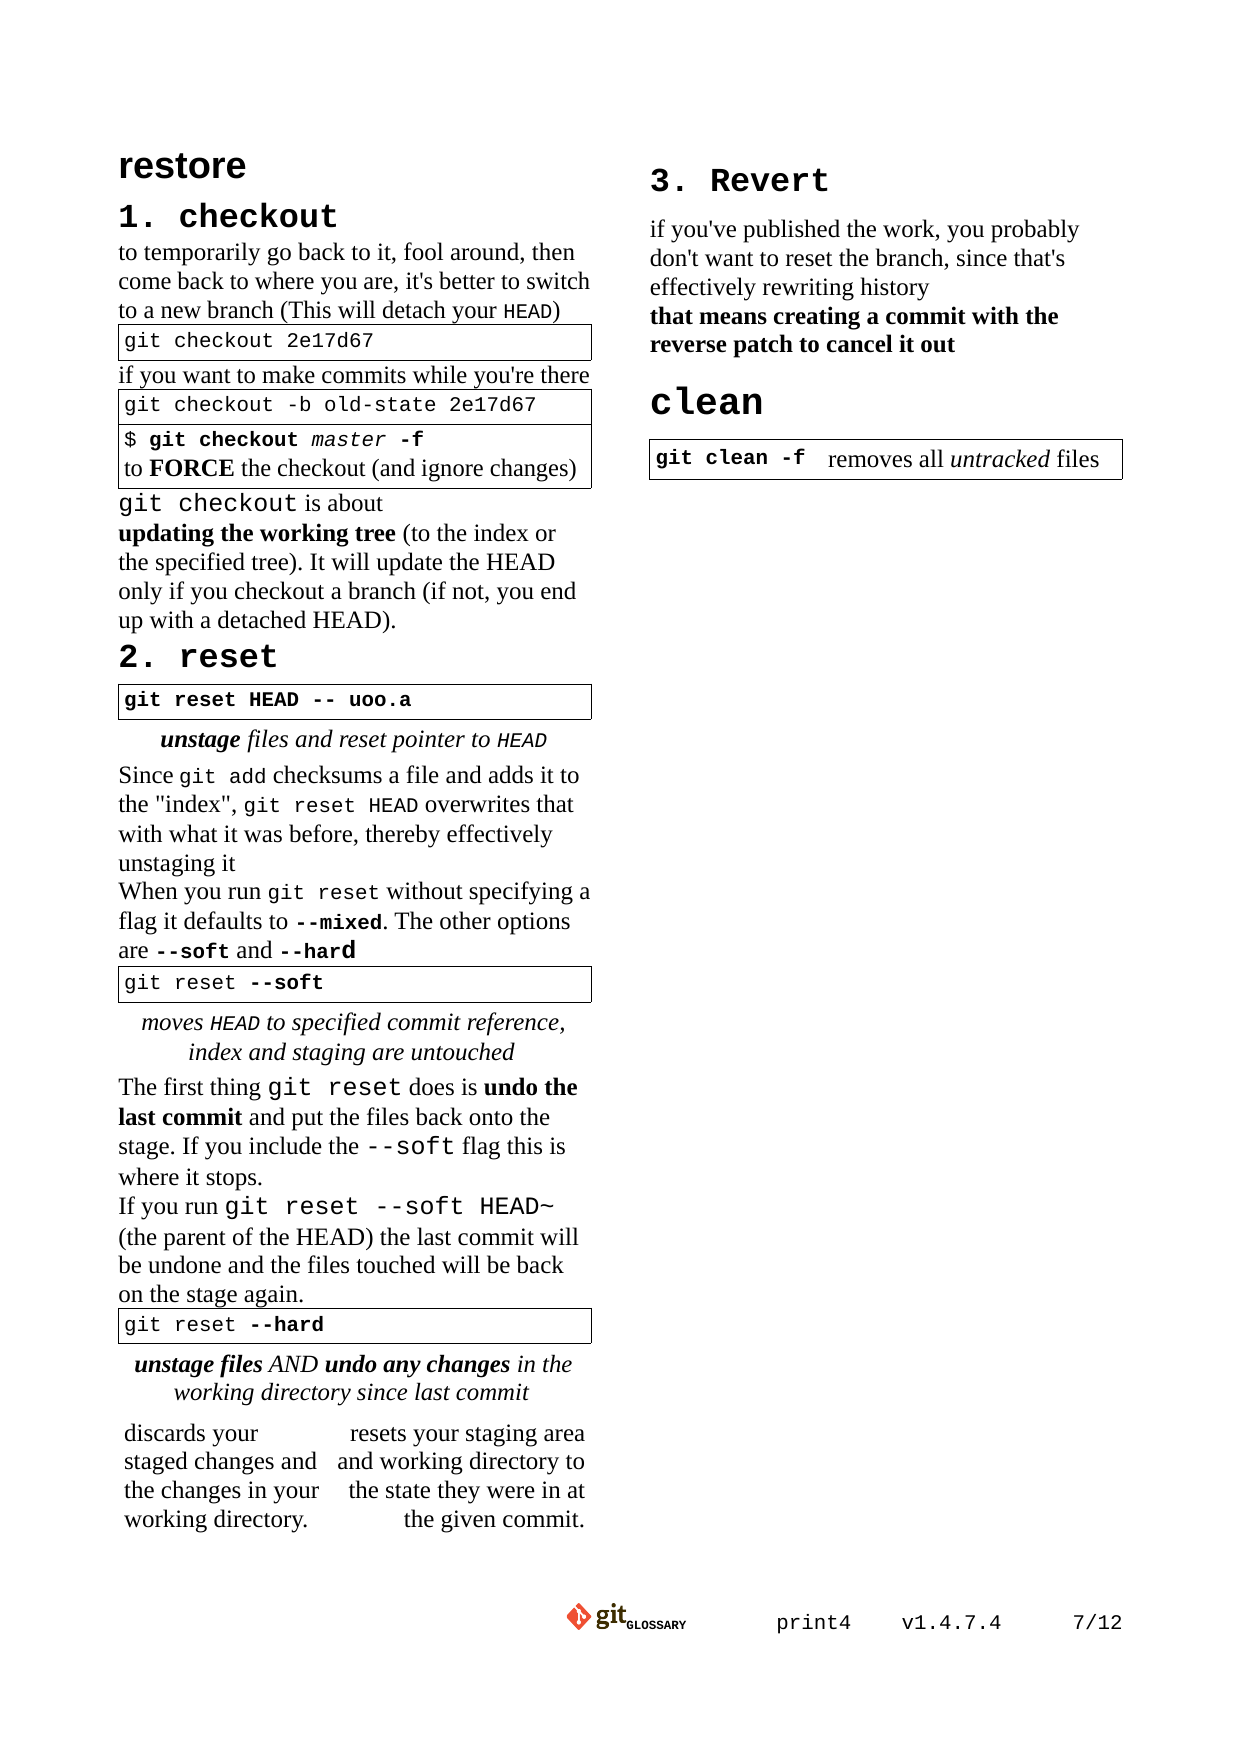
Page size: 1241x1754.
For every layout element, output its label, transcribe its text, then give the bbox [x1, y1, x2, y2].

table_cell moves HEAD to specified commit reference, index and staging are untouched [118, 1003, 591, 1072]
subtitle 1. checkout [118, 199, 591, 237]
text to temporarily go back to it, fool around, then come back to where you are, it's better to switch to a new branch (This will detach your HEAD) [118, 237, 591, 324]
text If you run git reset --soft HEAD~ (the parent of the HEAD) the last commit will be undone and the files touched will be back on the stage again. [118, 1191, 591, 1308]
text The first thing git reset does is undo the last commit and put the files back onto the stage. If you include the --soft flag this is where it stops. [118, 1072, 591, 1191]
subtitle 3. Revert [649, 164, 1122, 202]
table_header git reset --soft [119, 967, 591, 1002]
table_header removes all untracked files [822, 440, 1122, 479]
text updating the working tree (to the index or the specified tree). It will update the HEAD only if you checkout a branch (if not, you end up with a detached HEAD). [118, 518, 591, 633]
subtitle 2. reset [118, 639, 591, 677]
text that means creating a commit with the reverse patch to cancel it out [649, 301, 1122, 358]
table_cell resets your staging area and working directory to the state they were in at the given commit. [326, 1412, 591, 1538]
text git checkout is about [118, 489, 591, 518]
table_header git checkout 2e17d67 [119, 325, 591, 359]
table_cell unstage files and reset pointer to HEAD [118, 720, 591, 760]
subtitle clean [649, 383, 1122, 426]
table_header git reset HEAD -- uoo.a [119, 685, 591, 719]
table_header git checkout -b old-state 2e17d67 [119, 390, 591, 424]
picture [566, 1603, 627, 1630]
text Since git add checksums a file and adds it to the "index", git reset HEAD overwrites that with what it was before, thereby effectively unstaging it [118, 760, 591, 876]
text When you run git reset without specifying a flag it defaults to --mixed. The other options are --soft and --hard [118, 876, 591, 966]
table_cell discards your staged changes and the changes in your working directory. [118, 1412, 326, 1538]
text if you want to make commits while you're there [118, 361, 591, 388]
subtitle restore [118, 143, 591, 187]
table_cell unstage files AND undo any changes in the working directory since last commit [118, 1344, 591, 1412]
table_header git reset --hard [119, 1309, 591, 1343]
text if you've published the work, you probably don't want to reset the branch, since that's effectively rewriting history [649, 214, 1122, 301]
table_cell $ git checkout master -f to FORCE the checkout (and ignore changes) [119, 425, 591, 488]
table_header git clean -f [650, 440, 822, 479]
